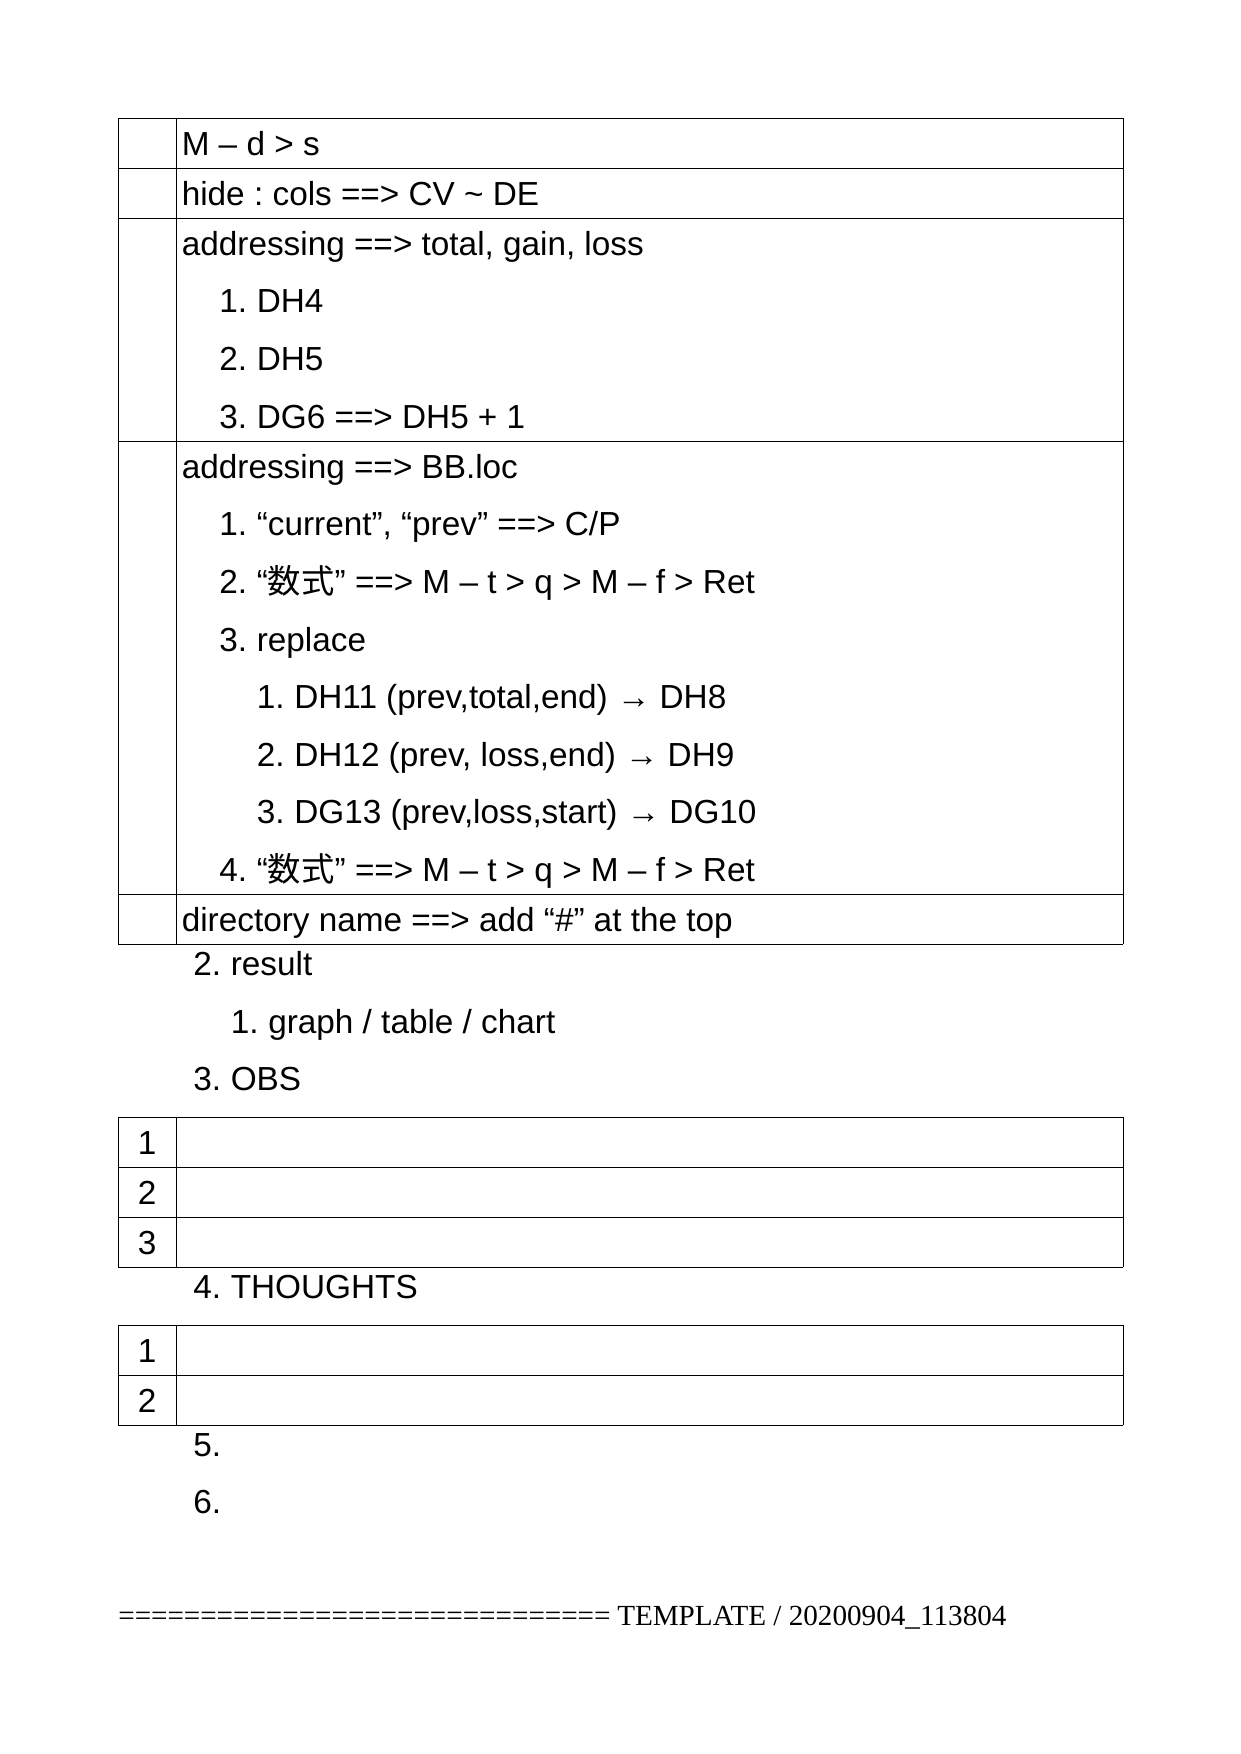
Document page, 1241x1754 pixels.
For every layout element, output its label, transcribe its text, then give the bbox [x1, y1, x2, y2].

table_cell [119, 895, 176, 944]
table_header 1 [119, 1326, 176, 1375]
list graph / table / chart [231, 1002, 1122, 1040]
list THOUGHTS [193, 1268, 1122, 1306]
list result [193, 945, 1122, 983]
table_cell [119, 219, 176, 441]
table_cell [119, 169, 176, 218]
table_header M – d > s [177, 119, 1123, 168]
table_cell [119, 442, 176, 894]
table_cell addressing ==> BB.loc “current”, “prev” ==> C/P “数式” ==> M – t > q > M – f > Ret replace DH11 (prev,total,end) → DH8 DH12 (prev, loss,end) → DH9 DG13 (prev,loss,start) → DG10 “数式” ==> M – t > q > M – f > Ret [177, 442, 1123, 894]
table_header 1 [119, 1118, 176, 1167]
table_cell 2 [119, 1168, 176, 1217]
table_cell hide : cols ==> CV ~ DE [177, 169, 1123, 218]
table_cell 3 [119, 1218, 176, 1267]
table_cell addressing ==> total, gain, loss DH4 DH5 DG6 ==> DH5 + 1 [177, 219, 1123, 441]
list OBS [193, 1059, 1122, 1098]
table_header [119, 119, 176, 168]
table_cell [177, 1376, 1123, 1425]
table_cell directory name ==> add “#” at the top [177, 895, 1123, 944]
table_header [177, 1326, 1123, 1375]
table_cell 2 [119, 1376, 176, 1425]
table_cell [177, 1218, 1123, 1267]
table_cell [177, 1168, 1123, 1217]
text ============================== TEMPLATE / 20200904_113804 [118, 1598, 1122, 1631]
table_header [177, 1118, 1123, 1167]
